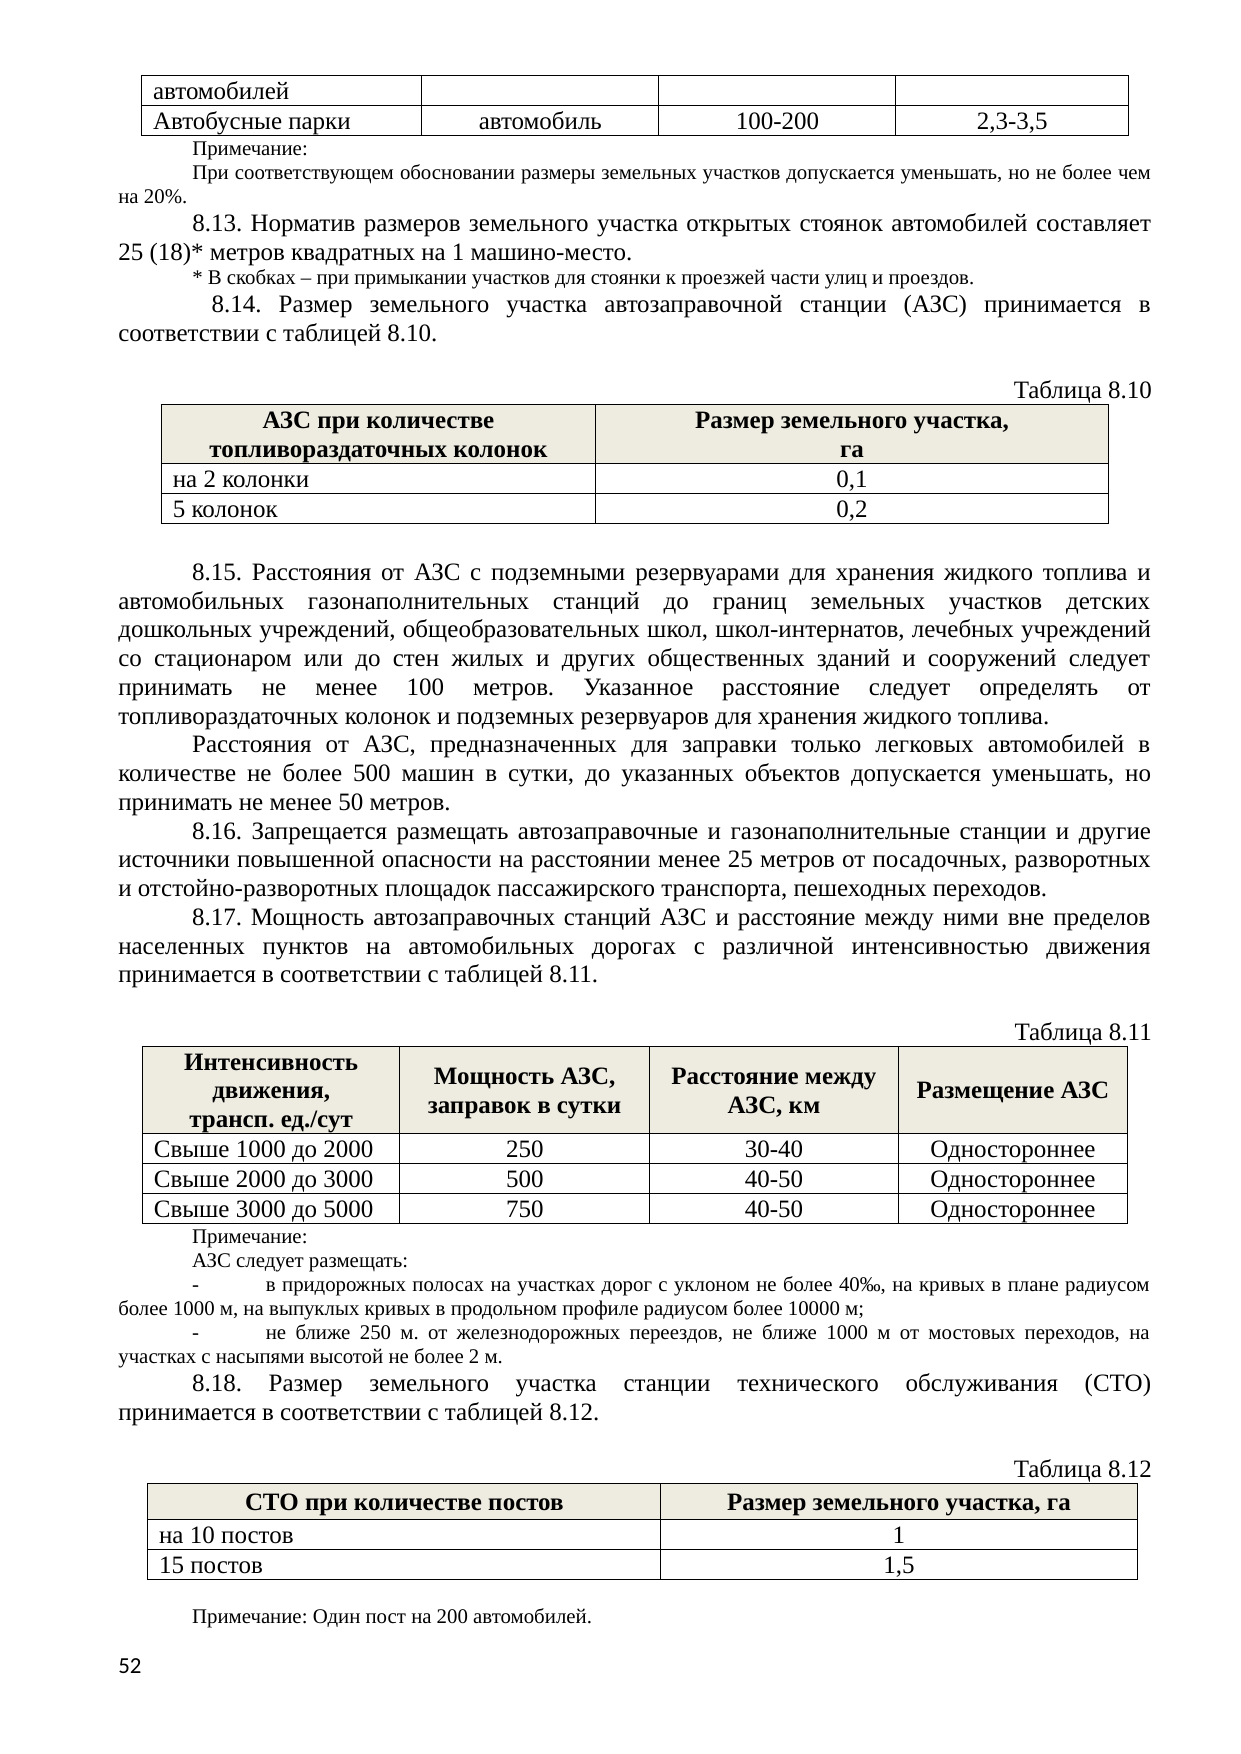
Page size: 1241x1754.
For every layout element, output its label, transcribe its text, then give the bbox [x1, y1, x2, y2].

table_cell автомобиль [422, 106, 658, 134]
text 8.18. Размер земельного участка станции технического обслуживания (СТО) принимается в соответствии с таблицей 8.12. [118, 1368, 1152, 1425]
table_cell 500 [400, 1164, 649, 1193]
table_header Мощность АЗС, заправок в сутки [400, 1047, 649, 1133]
table_header СТО при количестве постов [148, 1484, 660, 1519]
text Таблица 8.10 [118, 376, 1152, 404]
table_cell автомобилей [142, 76, 421, 105]
text 8.15. Расстояния от АЗС с подземными резервуарами для хранения жидкого топлива и автомобильных газонаполнительных станций до границ земельных участков детских дошкольных учреждений, общеобразовательных школ, школ-интернатов, лечебных учреждений со стационаром или до стен жилых и других общественных зданий и сооружений следует принимать не менее 100 метров. Указанное расстояние следует определять от топливораздаточных колонок и подземных резервуаров для хранения жидкого топлива. [118, 557, 1152, 729]
table_cell на 2 колонки [162, 464, 595, 493]
table_cell 750 [400, 1194, 649, 1222]
table_cell 40-50 [650, 1194, 898, 1222]
table_cell 100-200 [659, 106, 895, 134]
table_cell Свыше 1000 до 2000 [143, 1134, 399, 1163]
table_cell 250 [400, 1134, 649, 1163]
table_cell 30-40 [650, 1134, 898, 1163]
table_cell 2,3-3,5 [896, 106, 1128, 134]
table_header Интенсивность движения, трансп. ед./сут [143, 1047, 399, 1133]
text 8.16. Запрещается размещать автозаправочные и газонаполнительные станции и другие источники повышенной опасности на расстоянии менее 25 метров от посадочных, разворотных и отстойно-разворотных площадок пассажирского транспорта, пешеходных переходов. [118, 816, 1152, 902]
text 8.14. Размер земельного участка автозаправочной станции (АЗС) принимается в соответствии с таблицей 8.10. [118, 289, 1152, 347]
text АЗС следует размещать: [118, 1248, 1152, 1272]
text * В скобках – при примыкании участков для стоянки к проезжей части улиц и проездов. [118, 265, 1152, 289]
table_header Размер земельного участка, га [661, 1484, 1137, 1519]
table_cell на 10 постов [148, 1520, 660, 1549]
text Примечание: [118, 1223, 1152, 1248]
table_cell Автобусные парки [142, 106, 421, 134]
text Примечание: [118, 136, 1152, 160]
table_header АЗС при количестве топливораздаточных колонок [162, 405, 595, 463]
text Расстояния от АЗС, предназначенных для заправки только легковых автомобилей в количестве не более 500 машин в сутки, до указанных объектов допускается уменьшать, но принимать не менее 50 метров. [118, 729, 1152, 816]
table_cell 1,5 [661, 1550, 1137, 1578]
table_cell 1 [661, 1520, 1137, 1549]
table_cell 40-50 [650, 1164, 898, 1193]
table_cell 15 постов [148, 1550, 660, 1578]
table_cell [659, 76, 895, 105]
table_cell [422, 76, 658, 105]
text Таблица 8.12 [118, 1454, 1152, 1483]
table_cell Свыше 3000 до 5000 [143, 1194, 399, 1222]
text - не ближе 250 м. от железнодорожных переездов, не ближе 1000 м от мостовых переходов, на участках с насыпями высотой не более 2 м. [118, 1320, 1152, 1368]
text Таблица 8.11 [118, 1017, 1152, 1046]
text - в придорожных полосах на участках дорог с уклоном не более 40‰, на кривых в плане радиусом более 1000 м, на выпуклых кривых в продольном профиле радиусом более 10000 м; [118, 1272, 1152, 1320]
table_cell 0,2 [596, 494, 1108, 522]
table_cell Одностороннее [899, 1134, 1127, 1163]
table_cell Одностороннее [899, 1164, 1127, 1193]
table_cell Свыше 2000 до 3000 [143, 1164, 399, 1193]
table_header Размещение АЗС [899, 1047, 1127, 1133]
table_cell 5 колонок [162, 494, 595, 522]
table_cell [896, 76, 1128, 105]
text Примечание: Один пост на 200 автомобилей. [118, 1603, 1152, 1628]
table_cell 0,1 [596, 464, 1108, 493]
table_cell Одностороннее [899, 1194, 1127, 1222]
text 8.13. Норматив размеров земельного участка открытых стоянок автомобилей составляет 25 (18)* метров квадратных на 1 машино-место. [118, 208, 1152, 265]
text При соответствующем обосновании размеры земельных участков допускается уменьшать, но не более чем на 20%. [118, 160, 1152, 208]
table_header Расстояние между АЗС, км [650, 1047, 898, 1133]
text 8.17. Мощность автозаправочных станций АЗС и расстояние между ними вне пределов населенных пунктов на автомобильных дорогах с различной интенсивностью движения принимается в соответствии с таблицей 8.11. [118, 902, 1152, 988]
table_header Размер земельного участка, га [596, 405, 1108, 463]
